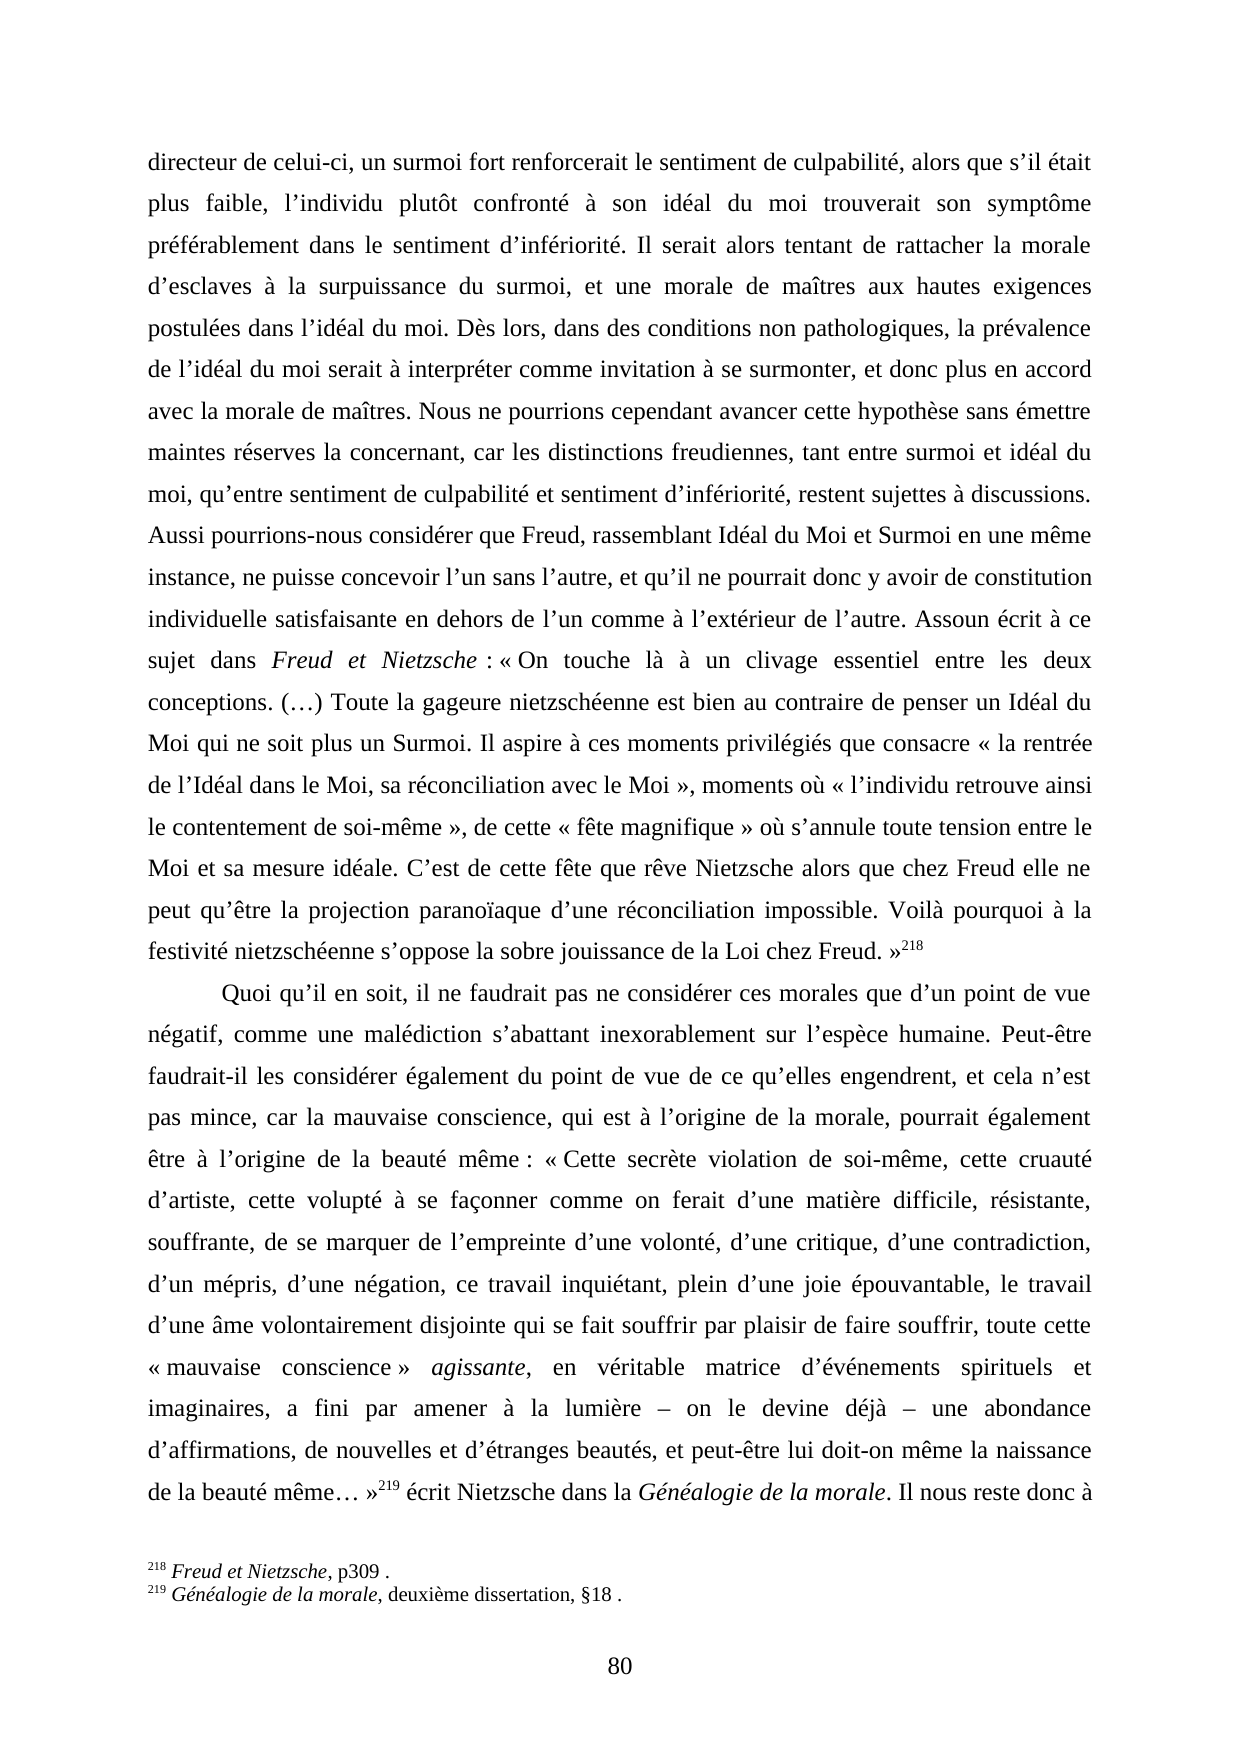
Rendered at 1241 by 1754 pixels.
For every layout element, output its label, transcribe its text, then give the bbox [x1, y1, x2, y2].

text Généalogie de la morale, deuxième dissertation, §18 . [148, 1583, 1092, 1606]
text directeur de celui-ci, un surmoi fort renforcerait le sentiment de culpabilité, alors que s’il était plus faible, l’individu plutôt confronté à son idéal du moi trouverait son symptôme préférablement dans le sentiment d’infériorité. Il serait alors tentant de rattacher la morale d’esclaves à la surpuissance du surmoi, et une morale de maîtres aux hautes exigences postulées dans l’idéal du moi. Dès lors, dans des conditions non pathologiques, la prévalence de l’idéal du moi serait à interpréter comme invitation à se surmonter, et donc plus en accord avec la morale de maîtres. Nous ne pourrions cependant avancer cette hypothèse sans émettre maintes réserves la concernant, car les distinctions freudiennes, tant entre surmoi et idéal du moi, qu’entre sentiment de culpabilité et sentiment d’infériorité, restent sujettes à discussions. Aussi pourrions-nous considérer que Freud, rassemblant Idéal du Moi et Surmoi en une même instance, ne puisse concevoir l’un sans l’autre, et qu’il ne pourrait donc y avoir de constitution individuelle satisfaisante en dehors de l’un comme à l’extérieur de l’autre. Assoun écrit à ce sujet dans Freud et Nietzsche : « On touche là à un clivage essentiel entre les deux conceptions. (…) Toute la gageure nietzschéenne est bien au contraire de penser un Idéal du Moi qui ne soit plus un Surmoi. Il aspire à ces moments privilégiés que consacre « la rentrée de l’Idéal dans le Moi, sa réconciliation avec le Moi », moments où « l’individu retrouve ainsi le contentement de soi-même », de cette « fête magnifique » où s’annule toute tension entre le Moi et sa mesure idéale. C’est de cette fête que rêve Nietzsche alors que chez Freud elle ne peut qu’être la projection paranoïaque d’une réconciliation impossible. Voilà pourquoi à la festivité nietzschéenne s’oppose la sobre jouissance de la Loi chez Freud. » [148, 148, 1092, 965]
text Freud et Nietzsche, p309 . [148, 1560, 1092, 1583]
text Quoi qu’il en soit, il ne faudrait pas ne considérer ces morales que d’un point de vue négatif, comme une malédiction s’abattant inexorablement sur l’espèce humaine. Peut-être faudrait-il les considérer également du point de vue de ce qu’elles engendrent, et cela n’est pas mince, car la mauvaise conscience, qui est à l’origine de la morale, pourrait également être à l’origine de la beauté même : « Cette secrète violation de soi-même, cette cruauté d’artiste, cette volupté à se façonner comme on ferait d’une matière difficile, résistante, souffrante, de se marquer de l’empreinte d’une volonté, d’une critique, d’une contradiction, d’un mépris, d’une négation, ce travail inquiétant, plein d’une joie épouvantable, le travail d’une âme volontairement disjointe qui se fait souffrir par plaisir de faire souffrir, toute cette « mauvaise conscience » agissante, en véritable matrice d’événements spirituels et imaginaires, a fini par amener à la lumière – on le devine déjà – une abondance d’affirmations, de nouvelles et d’étranges beautés, et peut-être lui doit-on même la naissance de la beauté même… » écrit Nietzsche dans la Généalogie de la morale. Il nous reste donc à [148, 979, 1092, 1505]
